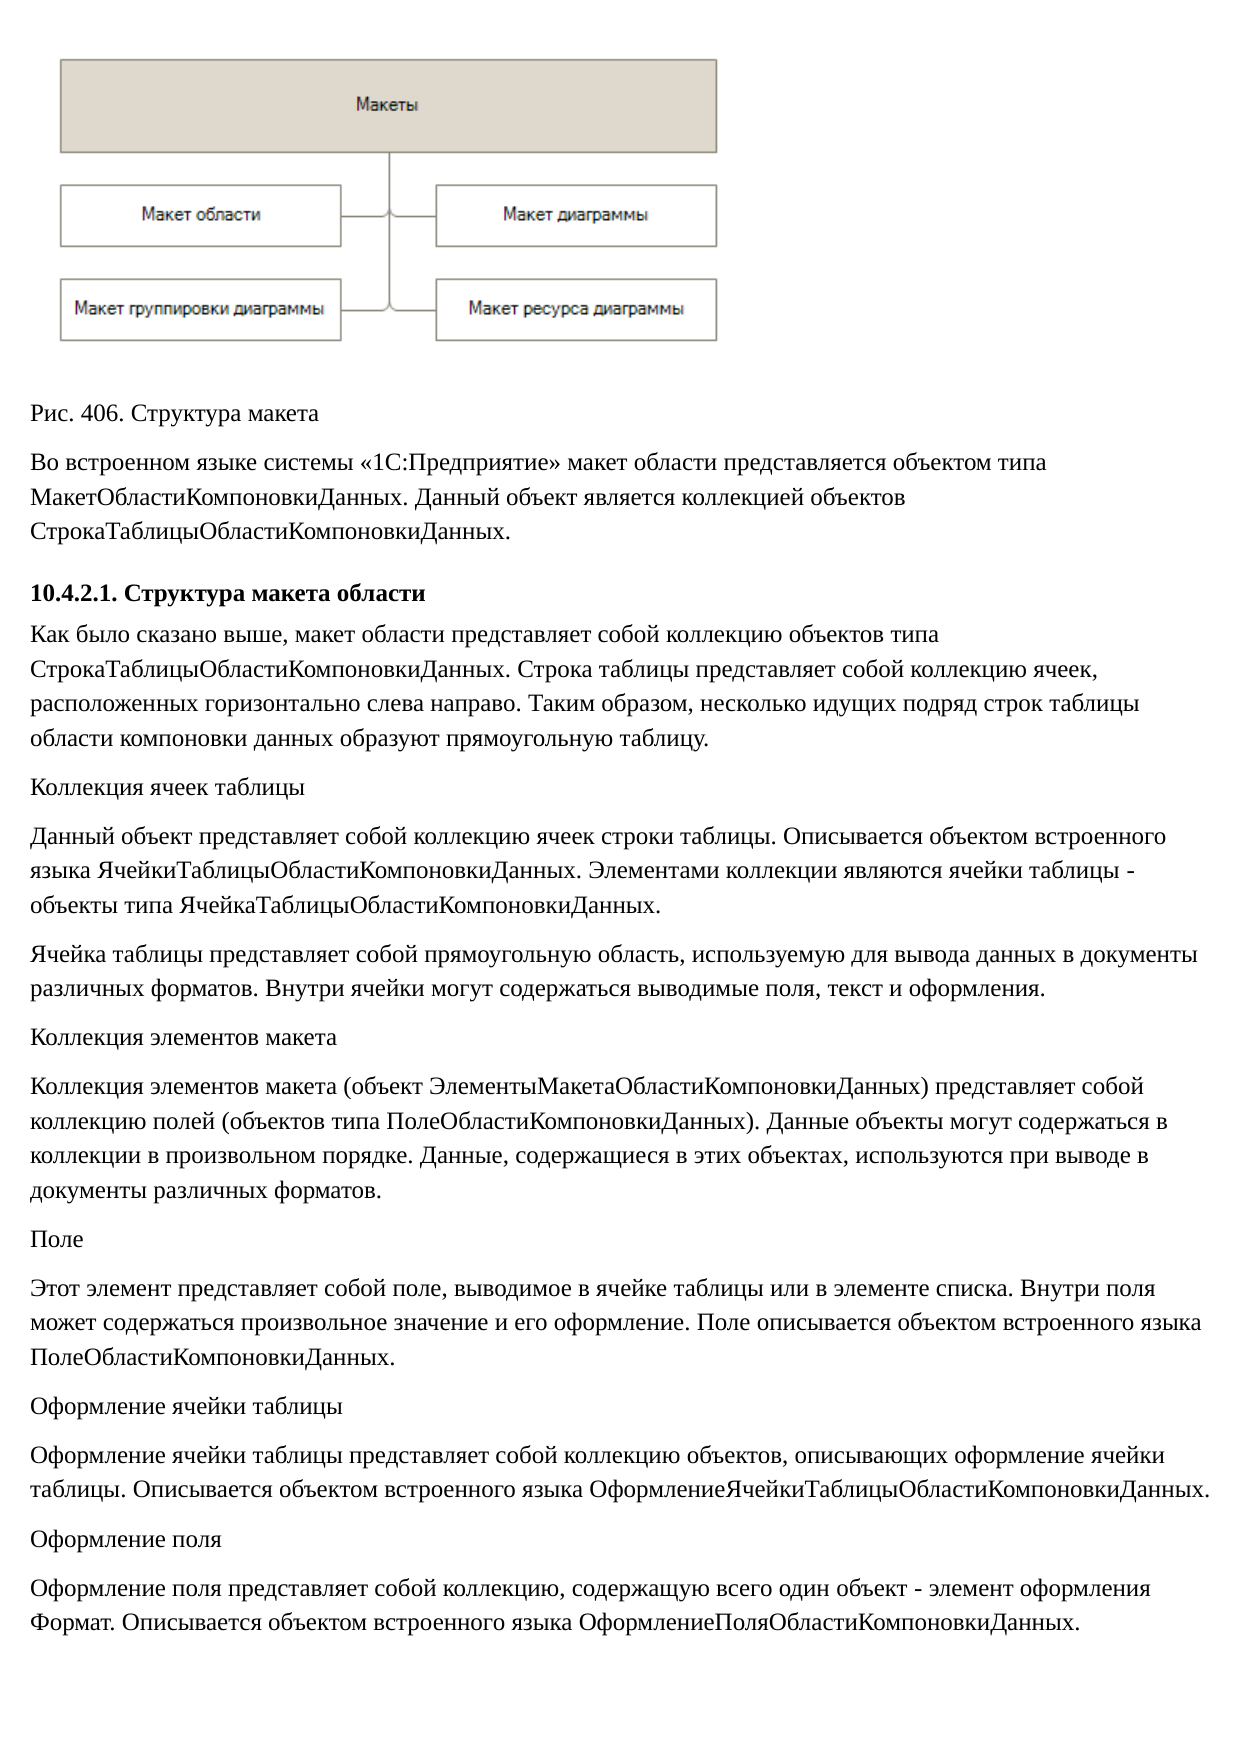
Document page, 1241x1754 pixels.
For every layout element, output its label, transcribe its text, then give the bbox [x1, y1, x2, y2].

text Поле [30, 1224, 1211, 1253]
subtitle 10.4.2.1. Структура макета области [30, 578, 1211, 607]
text Коллекция элементов макета (объект ЭлементыМакетаОбластиКомпоновкиДанных) представляет собой коллекцию полей (объектов типа ПолеОбластиКомпоновкиДанных). Данные объекты могут содержаться в коллекции в произвольном порядке. Данные, содержащиеся в этих объектах, используются при выводе в документы различных форматов. [30, 1071, 1211, 1204]
text Оформление ячейки таблицы [30, 1391, 1211, 1420]
text Во встроенном языке системы «1С:Предприятие» макет области представляется объектом типа МакетОбластиКомпоновкиДанных. Данный объект является коллекцией объектов СтрокаТаблицыОбластиКомпоновкиДанных. [30, 447, 1211, 545]
text Оформление поля представляет собой коллекцию, содержащую всего один объект ‑ элемент оформления Формат. Описывается объектом встроенного языка ОформлениеПоляОбластиКомпоновкиДанных. [30, 1573, 1211, 1636]
text Ячейка таблицы представляет собой прямоугольную область, используемую для вывода данных в документы различных форматов. Внутри ячейки могут содержаться выводимые поля, текст и оформления. [30, 939, 1211, 1002]
text Данный объект представляет собой коллекцию ячеек строки таблицы. Описывается объектом встроенного языка ЯчейкиТаблицыОбластиКомпоновкиДанных. Элементами коллекции являются ячейки таблицы ‑ объекты типа ЯчейкаТаблицыОбластиКомпоновкиДанных. [30, 821, 1211, 918]
text Этот элемент представляет собой поле, выводимое в ячейке таблицы или в элементе списка. Внутри поля может содержаться произвольное значение и его оформление. Поле описывается объектом встроенного языка ПолеОбластиКомпоновкиДанных. [30, 1273, 1211, 1371]
picture [29, 28, 755, 379]
text Рис. 406. Структура макета [30, 398, 1211, 427]
text Как было сказано выше, макет области представляет собой коллекцию объектов типа СтрокаТаблицыОбластиКомпоновкиДанных. Строка таблицы представляет собой коллекцию ячеек, расположенных горизонтально слева направо. Таким образом, несколько идущих подряд строк таблицы области компоновки данных образуют прямоугольную таблицу. [30, 619, 1211, 751]
text Коллекция ячеек таблицы [30, 772, 1211, 801]
text Оформление ячейки таблицы представляет собой коллекцию объектов, описывающих оформление ячейки таблицы. Описывается объектом встроенного языка ОформлениеЯчейкиТаблицыОбластиКомпоновкиДанных. [30, 1440, 1211, 1503]
text Коллекция элементов макета [30, 1022, 1211, 1051]
text Оформление поля [30, 1524, 1211, 1552]
